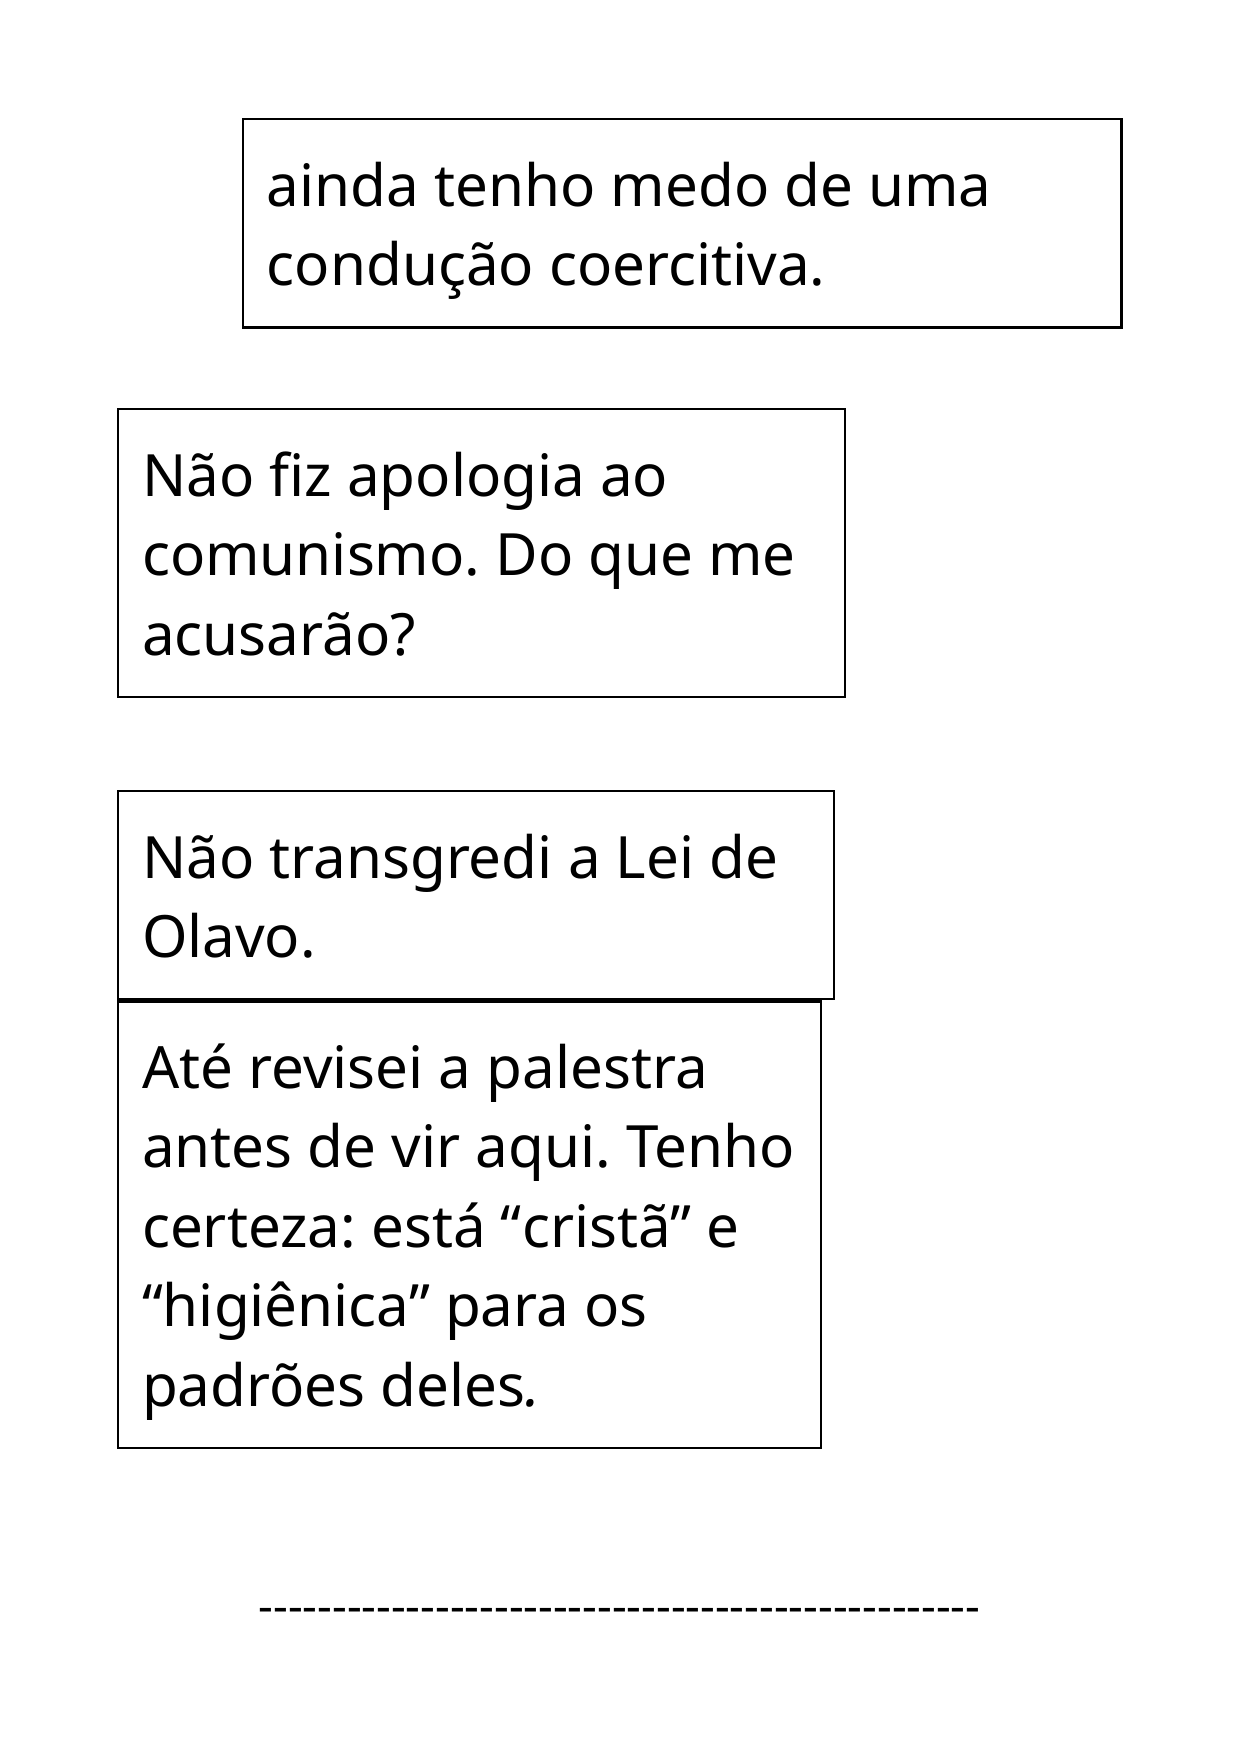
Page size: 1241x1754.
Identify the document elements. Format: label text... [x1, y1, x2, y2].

table_header Até revisei a palestra antes de vir aqui. Tenho certeza: está “cristã” e “higiênica” para os padrões deles. [119, 1003, 820, 1447]
table_header ainda tenho medo de uma condução coercitiva. [244, 120, 1120, 326]
table_header Não transgredi a Lei de Olavo. [119, 792, 833, 998]
table_header Não fiz apologia ao comunismo. Do que me acusarão? [119, 410, 844, 696]
